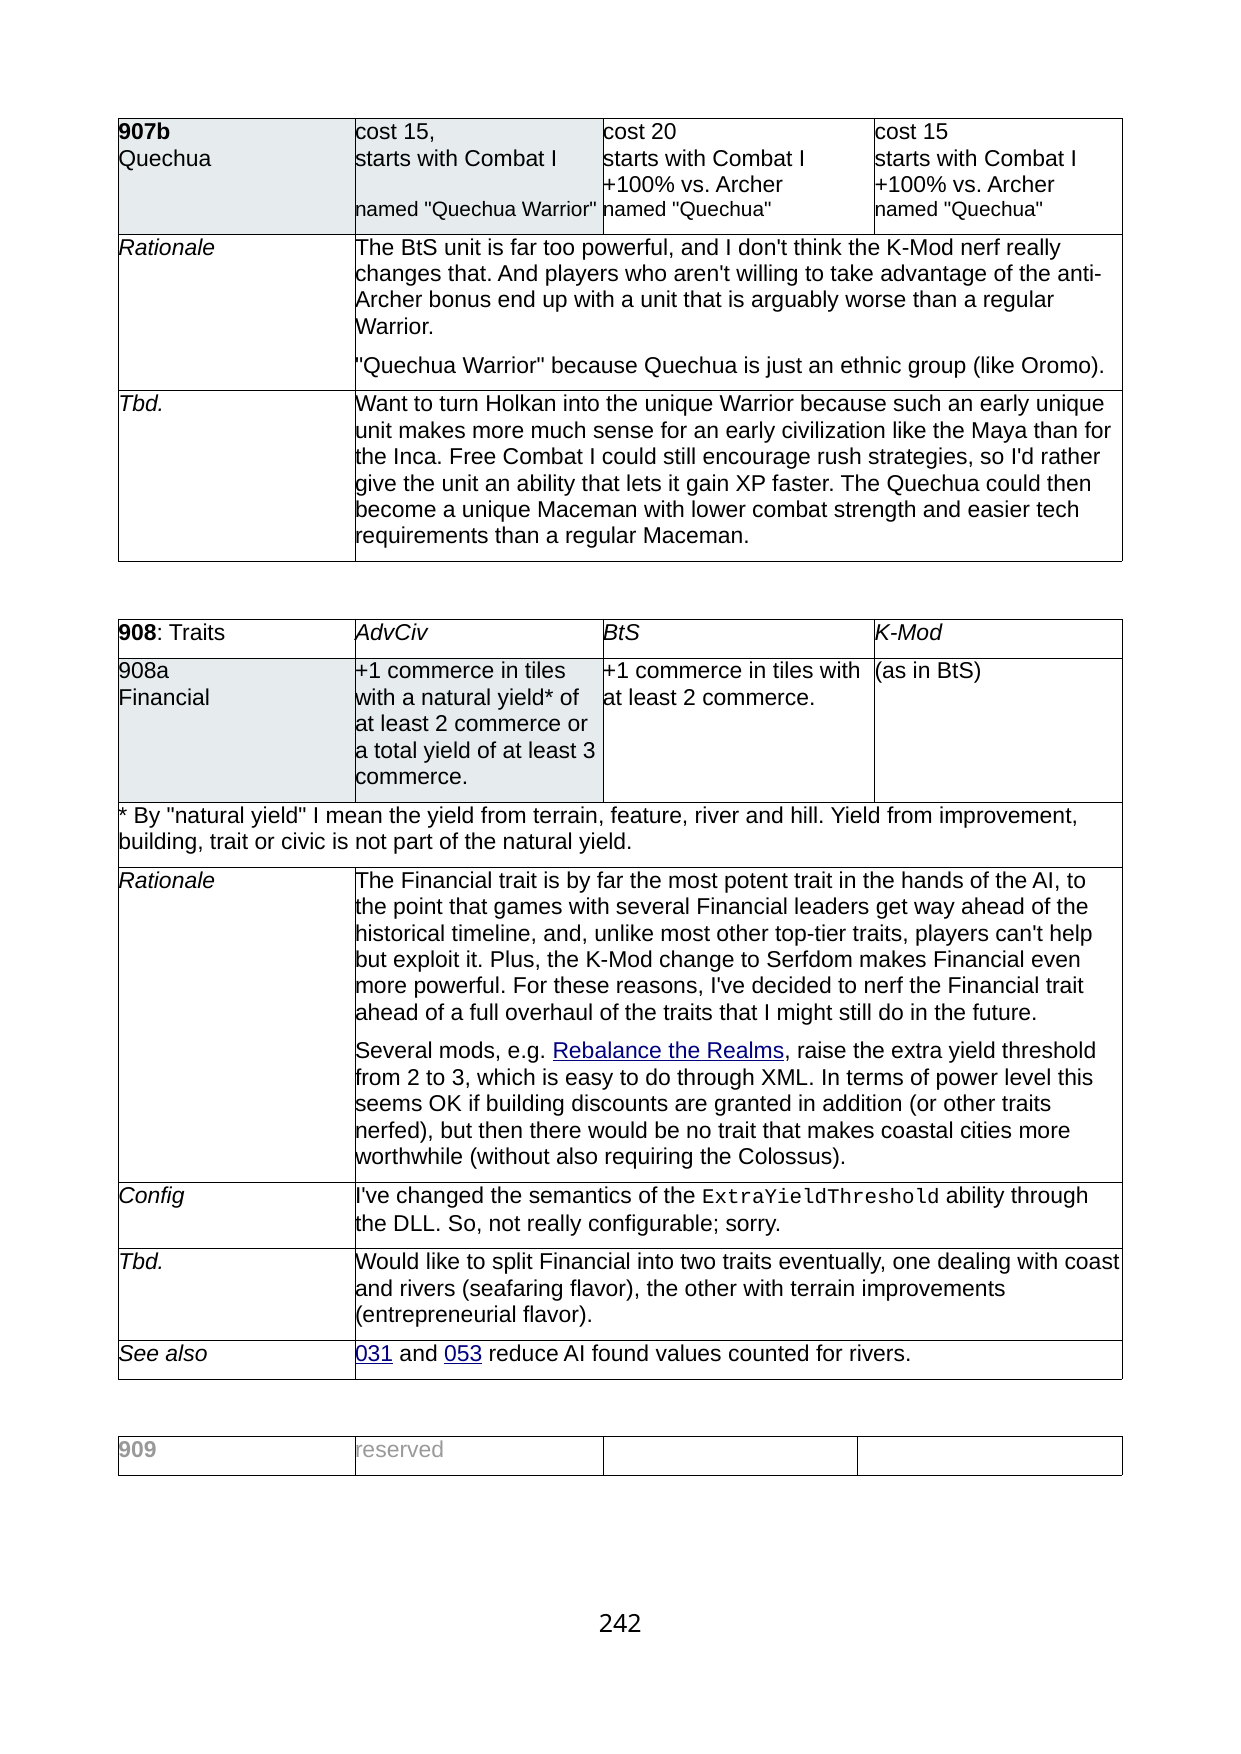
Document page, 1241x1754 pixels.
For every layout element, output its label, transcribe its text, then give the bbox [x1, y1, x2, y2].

table_cell * By "natural yield" I mean the yield from terrain, feature, river and hill. Yield from improvement, building, trait or civic is not part of the natural yield. [119, 803, 1122, 867]
table_cell cost 15 starts with Combat I +100% vs. Archer named "Quechua" [875, 119, 1122, 234]
table_cell 907b Quechua [119, 119, 355, 234]
table_cell 908a Financial [119, 659, 355, 802]
table_header BtS [604, 620, 874, 657]
table_header 909 [119, 1437, 355, 1475]
table_cell +1 commerce in tiles with at least 2 commerce. [604, 659, 874, 802]
table_header [858, 1437, 1122, 1475]
table_header 908: Traits [119, 620, 355, 657]
table_cell The Financial trait is by far the most potent trait in the hands of the AI, to the point that games with several Financial leaders get way ahead of the historical timeline, and, unlike most other top-tier traits, players can't help but exploit it. Plus, the K-Mod change to Serfdom makes Financial even more powerful. For these reasons, I've decided to nerf the Financial trait ahead of a full overhaul of the traits that I might still do in the future. Several mods, e.g. Rebalance the Realms, raise the extra yield threshold from 2 to 3, which is easy to do through XML. In terms of power level this seems OK if building discounts are granted in addition (or other traits nerfed), but then there would be no trait that makes coastal cities more worthwhile (without also requiring the Colossus). [356, 868, 1122, 1182]
table_header AdvCiv [356, 620, 603, 657]
table_header K-Mod [875, 620, 1122, 657]
table_header [604, 1437, 857, 1475]
table_cell (as in BtS) [875, 659, 1122, 802]
table_cell Rationale [119, 235, 355, 390]
table_cell 031 and 053 reduce AI found values counted for rivers. [356, 1341, 1122, 1379]
table_cell I've changed the semantics of the ExtraYieldThreshold ability through the DLL. So, not really configurable; sorry. [356, 1183, 1122, 1248]
table_cell Want to turn Holkan into the unique Warrior because such an early unique unit makes more much sense for an early civilization like the Maya than for the Inca. Free Combat I could still encourage rush strategies, so I'd rather give the unit an ability that lets it gain XP faster. The Quechua could then become a unique Maceman with lower combat strength and easier tech requirements than a regular Maceman. [356, 391, 1122, 561]
table_cell +1 commerce in tiles with a natural yield* of at least 2 commerce or a total yield of at least 3 commerce. [356, 659, 603, 802]
table_cell Would like to split Financial into two traits eventually, one dealing with coast and rivers (seafaring flavor), the other with terrain improvements (entrepreneurial flavor). [356, 1249, 1122, 1340]
table_cell The BtS unit is far too powerful, and I don't think the K-Mod nerf really changes that. And players who aren't willing to take advantage of the anti-Archer bonus end up with a unit that is arguably worse than a regular Warrior. "Quechua Warrior" because Quechua is just an ethnic group (like Oromo). [356, 235, 1122, 390]
table_cell cost 15, starts with Combat I named "Quechua Warrior" [356, 119, 603, 234]
table_cell See also [119, 1341, 355, 1379]
table_header reserved [356, 1437, 603, 1475]
table_cell cost 20 starts with Combat I +100% vs. Archer named "Quechua" [604, 119, 874, 234]
table_cell Config [119, 1183, 355, 1248]
table_cell Tbd. [119, 1249, 355, 1340]
table_cell Rationale [119, 868, 355, 1182]
table_cell Tbd. [119, 391, 355, 561]
